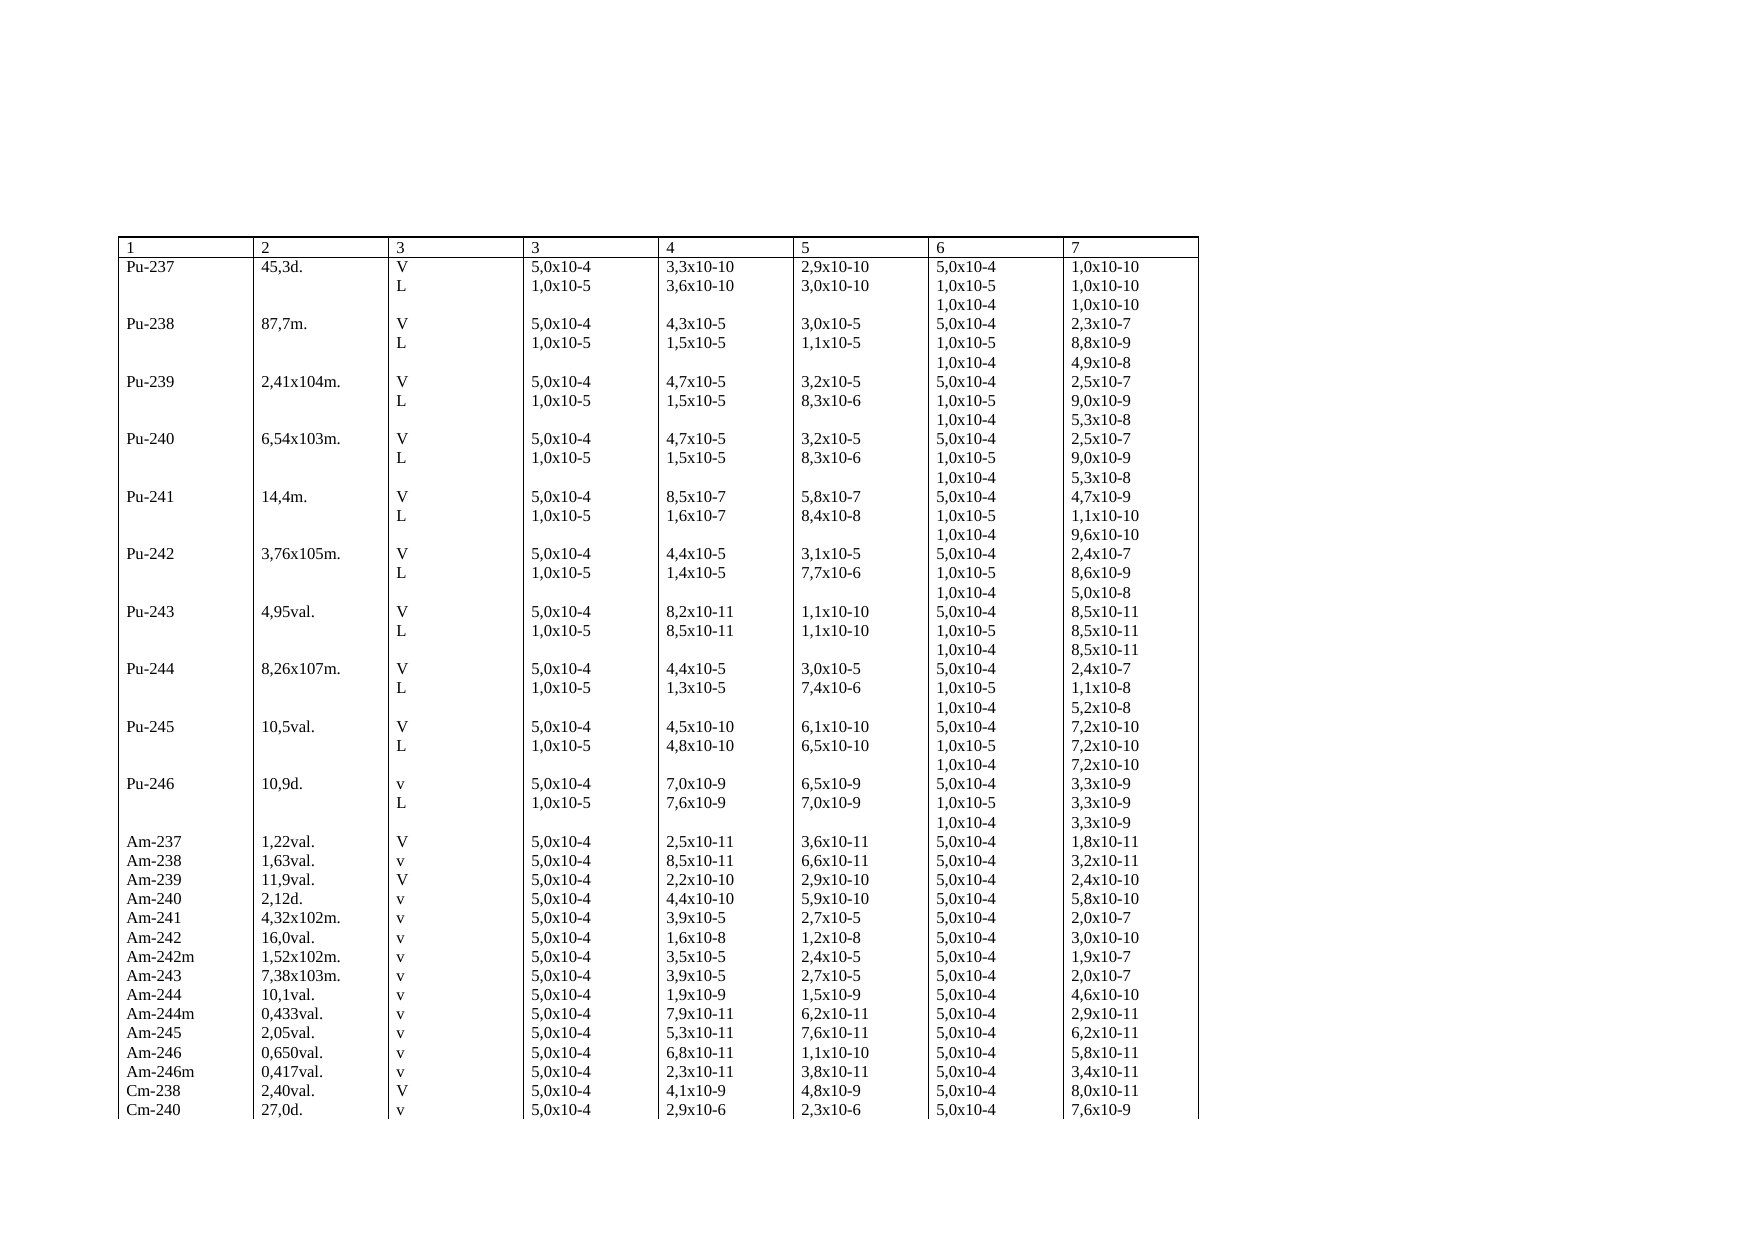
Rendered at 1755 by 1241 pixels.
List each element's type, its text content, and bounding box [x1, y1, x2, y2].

table_cell 5,0x10-4 [929, 602, 1063, 621]
table_cell 8,5x10-11 [1064, 640, 1198, 659]
table_cell v [389, 889, 523, 908]
table_header 3 [389, 238, 523, 257]
table_cell 5,0x10-4 [524, 1004, 658, 1023]
table_cell 5,0x10-4 [524, 372, 658, 391]
table_cell 5,3x10-8 [1064, 410, 1198, 429]
table_cell [794, 640, 928, 659]
table_cell 87,7m. [254, 314, 388, 333]
table_cell 6,8x10-11 [659, 1043, 793, 1062]
table_cell 2,7x10-5 [794, 966, 928, 985]
table_cell 5,0x10-4 [524, 1043, 658, 1062]
table_cell Am-242m [119, 947, 253, 966]
table_cell V [389, 717, 523, 736]
table_cell [119, 525, 253, 544]
table_cell 1,6x10-7 [659, 506, 793, 525]
table_cell [659, 410, 793, 429]
table_cell 5,0x10-4 [524, 1081, 658, 1100]
table_cell [659, 698, 793, 717]
table_cell Am-237 [119, 832, 253, 851]
table_cell 3,3x10-9 [1064, 774, 1198, 793]
table_cell 3,8x10-11 [794, 1062, 928, 1081]
table_cell [119, 793, 253, 812]
table_cell 2,4x10-7 [1064, 659, 1198, 678]
table_cell 4,5x10-10 [659, 717, 793, 736]
table_cell V [389, 832, 523, 851]
table_cell [794, 468, 928, 487]
table_cell 1,0x10-5 [524, 333, 658, 352]
table_cell 7,2x10-10 [1064, 736, 1198, 755]
table_cell 1,5x10-5 [659, 333, 793, 352]
table_cell 2,3x10-6 [794, 1100, 928, 1119]
table_cell [119, 333, 253, 352]
table_cell 16,0val. [254, 928, 388, 947]
table_cell 1,1x10-10 [794, 1043, 928, 1062]
table_cell [524, 468, 658, 487]
table_cell 3,2x10-11 [1064, 851, 1198, 870]
table_cell Am-246m [119, 1062, 253, 1081]
table_cell 5,0x10-4 [929, 258, 1063, 276]
table_cell 5,0x10-4 [929, 908, 1063, 927]
table_cell 6,5x10-10 [794, 736, 928, 755]
table_cell 7,6x10-9 [659, 793, 793, 812]
table_cell 1,0x10-5 [929, 736, 1063, 755]
table_cell 10,9d. [254, 774, 388, 793]
table_cell [254, 525, 388, 544]
table_cell Pu-241 [119, 487, 253, 506]
table_cell 1,9x10-9 [659, 985, 793, 1004]
table_cell [794, 813, 928, 832]
table_cell [524, 640, 658, 659]
table_cell 2,3x10-11 [659, 1062, 793, 1081]
table_cell Pu-240 [119, 429, 253, 448]
table_cell [254, 793, 388, 812]
table_cell [254, 755, 388, 774]
table_header 6 [929, 238, 1063, 257]
table_cell [389, 813, 523, 832]
table_cell L [389, 678, 523, 697]
table_cell 1,0x10-4 [929, 295, 1063, 314]
table_cell 1,0x10-5 [524, 678, 658, 697]
table_cell 4,7x10-5 [659, 372, 793, 391]
table_cell Am-244m [119, 1004, 253, 1023]
table_cell 1,0x10-4 [929, 698, 1063, 717]
table_cell [254, 391, 388, 410]
table_cell [119, 410, 253, 429]
table_cell 3,76x105m. [254, 544, 388, 563]
table_cell 2,9x10-10 [794, 258, 928, 276]
table_cell L [389, 793, 523, 812]
table_cell 3,5x10-5 [659, 947, 793, 966]
table_cell Pu-245 [119, 717, 253, 736]
table_cell [794, 755, 928, 774]
table_cell 1,0x10-5 [524, 793, 658, 812]
table_cell 4,9x10-8 [1064, 353, 1198, 372]
table_cell 2,5x10-7 [1064, 372, 1198, 391]
table_cell 3,2x10-5 [794, 429, 928, 448]
table_cell 6,2x10-11 [794, 1004, 928, 1023]
table_cell 1,63val. [254, 851, 388, 870]
table_cell L [389, 621, 523, 640]
table_cell 5,0x10-4 [929, 544, 1063, 563]
table_cell 5,0x10-4 [524, 928, 658, 947]
table_cell 5,0x10-4 [524, 717, 658, 736]
table_cell 2,7x10-5 [794, 908, 928, 927]
table_cell 6,54x103m. [254, 429, 388, 448]
table_cell 7,2x10-10 [1064, 717, 1198, 736]
table_cell Cm-240 [119, 1100, 253, 1119]
table_cell 7,6x10-9 [1064, 1100, 1198, 1119]
table_cell 8,5x10-11 [659, 621, 793, 640]
table_cell 5,0x10-4 [524, 966, 658, 985]
table_cell 5,8x10-11 [1064, 1043, 1198, 1062]
table_cell V [389, 429, 523, 448]
table_cell 2,5x10-7 [1064, 429, 1198, 448]
table_cell 1,0x10-4 [929, 640, 1063, 659]
table_cell 1,52x102m. [254, 947, 388, 966]
table_cell [119, 391, 253, 410]
table_cell 5,3x10-8 [1064, 468, 1198, 487]
table_cell 1,0x10-5 [929, 793, 1063, 812]
table_cell 3,2x10-5 [794, 372, 928, 391]
table_cell [524, 755, 658, 774]
table_cell 7,2x10-10 [1064, 755, 1198, 774]
table_cell [254, 506, 388, 525]
table_cell [524, 583, 658, 602]
table_cell 1,0x10-4 [929, 410, 1063, 429]
table_cell [389, 353, 523, 372]
table_cell 1,0x10-5 [929, 506, 1063, 525]
table_cell 4,8x10-10 [659, 736, 793, 755]
table_cell 5,0x10-4 [524, 314, 658, 333]
table_cell 9,0x10-9 [1064, 391, 1198, 410]
table_cell 5,0x10-4 [929, 1081, 1063, 1100]
table_cell 5,0x10-4 [929, 429, 1063, 448]
table_cell [659, 295, 793, 314]
table_cell [524, 525, 658, 544]
table_cell L [389, 506, 523, 525]
table_cell 6,1x10-10 [794, 717, 928, 736]
table_cell 2,41x104m. [254, 372, 388, 391]
table_cell 4,7x10-9 [1064, 487, 1198, 506]
table_cell 1,1x10-5 [794, 333, 928, 352]
table_cell [524, 353, 658, 372]
table_cell 1,0x10-5 [929, 276, 1063, 295]
table_cell [524, 813, 658, 832]
table_cell [794, 295, 928, 314]
table_cell 2,9x10-6 [659, 1100, 793, 1119]
table_cell 5,0x10-4 [524, 544, 658, 563]
table_cell 5,0x10-4 [524, 258, 658, 276]
table_cell 7,4x10-6 [794, 678, 928, 697]
table_cell L [389, 448, 523, 467]
table_cell 1,0x10-4 [929, 813, 1063, 832]
table_cell 1,0x10-5 [524, 506, 658, 525]
table_cell 5,0x10-4 [929, 889, 1063, 908]
table_cell [254, 410, 388, 429]
table_cell Am-245 [119, 1023, 253, 1042]
table_cell V [389, 870, 523, 889]
table_header 5 [794, 238, 928, 257]
table_cell 1,4x10-5 [659, 563, 793, 582]
table_cell Pu-237 [119, 258, 253, 276]
table_cell 5,0x10-4 [929, 659, 1063, 678]
table_cell 4,1x10-9 [659, 1081, 793, 1100]
table_cell 1,1x10-10 [1064, 506, 1198, 525]
table_cell [254, 563, 388, 582]
table_cell 1,0x10-5 [524, 563, 658, 582]
table_cell Am-244 [119, 985, 253, 1004]
table_cell 3,1x10-5 [794, 544, 928, 563]
table_cell 8,3x10-6 [794, 391, 928, 410]
table_cell 5,0x10-4 [524, 1062, 658, 1081]
table_cell 1,8x10-11 [1064, 832, 1198, 851]
table_cell 1,0x10-5 [524, 391, 658, 410]
table_cell [254, 621, 388, 640]
table_cell 4,95val. [254, 602, 388, 621]
table_cell 2,4x10-7 [1064, 544, 1198, 563]
table_cell [389, 583, 523, 602]
table_cell Am-241 [119, 908, 253, 927]
table_cell 6,5x10-9 [794, 774, 928, 793]
table_header 7 [1064, 238, 1198, 257]
table_cell [254, 448, 388, 467]
table_cell 2,05val. [254, 1023, 388, 1042]
table_cell 5,0x10-4 [929, 928, 1063, 947]
table_cell [119, 736, 253, 755]
table_cell 8,5x10-11 [659, 851, 793, 870]
table_cell 9,6x10-10 [1064, 525, 1198, 544]
table_cell 2,9x10-10 [794, 870, 928, 889]
table_cell v [389, 1100, 523, 1119]
table_cell 2,9x10-11 [1064, 1004, 1198, 1023]
table_cell 5,0x10-4 [929, 1004, 1063, 1023]
table_cell 1,5x10-5 [659, 448, 793, 467]
table_cell 5,0x10-4 [524, 1023, 658, 1042]
table_cell 5,0x10-4 [929, 1100, 1063, 1119]
table_cell v [389, 947, 523, 966]
table_cell [254, 295, 388, 314]
table_cell 10,5val. [254, 717, 388, 736]
table_cell v [389, 774, 523, 793]
table_cell 4,4x10-10 [659, 889, 793, 908]
table_cell v [389, 851, 523, 870]
table_cell V [389, 602, 523, 621]
table_cell 8,0x10-11 [1064, 1081, 1198, 1100]
table_cell [119, 563, 253, 582]
table_cell 1,0x10-5 [929, 563, 1063, 582]
table_cell 4,3x10-5 [659, 314, 793, 333]
table_cell [524, 295, 658, 314]
table_cell 5,0x10-4 [524, 851, 658, 870]
table_cell 8,8x10-9 [1064, 333, 1198, 352]
table_cell L [389, 736, 523, 755]
table_cell 5,0x10-4 [929, 851, 1063, 870]
table_cell [119, 276, 253, 295]
table_cell [119, 698, 253, 717]
table_cell 3,0x10-10 [794, 276, 928, 295]
table_cell 5,3x10-11 [659, 1023, 793, 1042]
table_cell 1,0x10-5 [524, 448, 658, 467]
table_cell 1,0x10-4 [929, 583, 1063, 602]
table_cell v [389, 966, 523, 985]
table_cell 7,38x103m. [254, 966, 388, 985]
table_cell 7,9x10-11 [659, 1004, 793, 1023]
table_cell [389, 468, 523, 487]
table_cell 5,0x10-4 [524, 870, 658, 889]
table_cell 1,3x10-5 [659, 678, 793, 697]
table_cell L [389, 563, 523, 582]
table_cell [659, 813, 793, 832]
table_cell [254, 333, 388, 352]
table_cell 5,0x10-4 [929, 832, 1063, 851]
table_cell 5,0x10-4 [929, 947, 1063, 966]
table_cell 2,2x10-10 [659, 870, 793, 889]
table_cell 4,7x10-5 [659, 429, 793, 448]
table_cell [659, 468, 793, 487]
table_cell 1,0x10-5 [929, 621, 1063, 640]
table_cell [119, 583, 253, 602]
table_cell 1,0x10-5 [929, 333, 1063, 352]
table_cell 5,0x10-4 [524, 1100, 658, 1119]
table_cell Pu-244 [119, 659, 253, 678]
table_cell 2,0x10-7 [1064, 908, 1198, 927]
table_cell 1,5x10-9 [794, 985, 928, 1004]
table_cell 7,7x10-6 [794, 563, 928, 582]
table_cell v [389, 1062, 523, 1081]
table_cell 1,1x10-8 [1064, 678, 1198, 697]
table_cell 5,0x10-4 [929, 870, 1063, 889]
table_cell 5,0x10-4 [524, 985, 658, 1004]
table_cell [119, 813, 253, 832]
table_cell V [389, 487, 523, 506]
table_header 3 [524, 238, 658, 257]
table_cell [389, 755, 523, 774]
table_cell 2,4x10-10 [1064, 870, 1198, 889]
table_cell V [389, 258, 523, 276]
table_cell 8,4x10-8 [794, 506, 928, 525]
table_cell 2,4x10-5 [794, 947, 928, 966]
table_cell Am-243 [119, 966, 253, 985]
table_cell [524, 410, 658, 429]
table_cell Pu-239 [119, 372, 253, 391]
table_cell V [389, 372, 523, 391]
table_cell 3,4x10-11 [1064, 1062, 1198, 1081]
table_cell 1,5x10-5 [659, 391, 793, 410]
table_cell [389, 525, 523, 544]
table_cell 2,5x10-11 [659, 832, 793, 851]
table_cell 5,0x10-4 [929, 774, 1063, 793]
table_cell 6,6x10-11 [794, 851, 928, 870]
table_cell 1,6x10-8 [659, 928, 793, 947]
table_cell 1,22val. [254, 832, 388, 851]
table_cell 5,0x10-4 [524, 602, 658, 621]
table_cell 4,6x10-10 [1064, 985, 1198, 1004]
table_cell 2,12d. [254, 889, 388, 908]
table_cell v [389, 1043, 523, 1062]
table_cell 5,0x10-4 [929, 372, 1063, 391]
table_cell Cm-238 [119, 1081, 253, 1100]
table_cell Pu-243 [119, 602, 253, 621]
table_header 1 [119, 238, 253, 257]
table_cell 4,8x10-9 [794, 1081, 928, 1100]
table_cell 14,4m. [254, 487, 388, 506]
table_cell Pu-238 [119, 314, 253, 333]
table_cell 5,0x10-4 [929, 1062, 1063, 1081]
table_cell V [389, 659, 523, 678]
table_cell Pu-246 [119, 774, 253, 793]
table_cell 2,0x10-7 [1064, 966, 1198, 985]
table_cell [254, 353, 388, 372]
table_cell 2,3x10-7 [1064, 314, 1198, 333]
table_cell [794, 525, 928, 544]
table_cell 1,9x10-7 [1064, 947, 1198, 966]
table_cell 7,0x10-9 [794, 793, 928, 812]
table_cell [254, 640, 388, 659]
table_cell [254, 678, 388, 697]
table_cell 5,0x10-4 [929, 1023, 1063, 1042]
table_cell 8,2x10-11 [659, 602, 793, 621]
table_cell 4,4x10-5 [659, 544, 793, 563]
table_cell 3,6x10-11 [794, 832, 928, 851]
table_cell 5,0x10-4 [929, 985, 1063, 1004]
table_cell 1,0x10-10 [1064, 258, 1198, 276]
table_cell [119, 295, 253, 314]
table_cell 11,9val. [254, 870, 388, 889]
table_cell 5,0x10-4 [929, 966, 1063, 985]
table_cell [659, 640, 793, 659]
table_cell 6,2x10-11 [1064, 1023, 1198, 1042]
table_cell 1,2x10-8 [794, 928, 928, 947]
table_cell 0,650val. [254, 1043, 388, 1062]
table_cell v [389, 985, 523, 1004]
table_cell 5,0x10-4 [524, 889, 658, 908]
table_cell L [389, 391, 523, 410]
table_cell 3,3x10-10 [659, 258, 793, 276]
table_cell [389, 410, 523, 429]
table_cell 1,0x10-5 [929, 678, 1063, 697]
table_cell 1,0x10-5 [929, 448, 1063, 467]
table_cell [254, 583, 388, 602]
table_cell 5,0x10-4 [929, 314, 1063, 333]
table_cell v [389, 1004, 523, 1023]
table_cell 1,0x10-5 [524, 276, 658, 295]
table_cell 4,4x10-5 [659, 659, 793, 678]
table_cell [119, 353, 253, 372]
table_cell [254, 468, 388, 487]
table_cell 1,0x10-4 [929, 525, 1063, 544]
table_cell [119, 468, 253, 487]
table_cell [794, 698, 928, 717]
table_cell 3,9x10-5 [659, 908, 793, 927]
table_cell 5,0x10-4 [524, 947, 658, 966]
table_cell L [389, 276, 523, 295]
table_cell 9,0x10-9 [1064, 448, 1198, 467]
table_cell 5,0x10-4 [524, 832, 658, 851]
table_cell v [389, 908, 523, 927]
table_cell [659, 353, 793, 372]
table_cell 1,0x10-5 [929, 391, 1063, 410]
table_cell [794, 410, 928, 429]
table_cell [659, 755, 793, 774]
table_cell [794, 353, 928, 372]
table_cell Am-246 [119, 1043, 253, 1062]
table_cell v [389, 1023, 523, 1042]
table_cell 8,3x10-6 [794, 448, 928, 467]
table_cell 2,40val. [254, 1081, 388, 1100]
table_cell 1,0x10-5 [524, 621, 658, 640]
table_cell [119, 506, 253, 525]
table_cell v [389, 928, 523, 947]
table_cell 3,9x10-5 [659, 966, 793, 985]
table_cell [119, 621, 253, 640]
table_cell 1,1x10-10 [794, 621, 928, 640]
table_cell [659, 583, 793, 602]
table_cell V [389, 544, 523, 563]
table_cell 3,0x10-5 [794, 659, 928, 678]
table_cell 7,6x10-11 [794, 1023, 928, 1042]
table_header 2 [254, 238, 388, 257]
table_cell 5,2x10-8 [1064, 698, 1198, 717]
table_cell 3,6x10-10 [659, 276, 793, 295]
table_cell 1,0x10-4 [929, 755, 1063, 774]
table_cell 8,5x10-7 [659, 487, 793, 506]
table_cell [119, 640, 253, 659]
table_cell 1,0x10-4 [929, 353, 1063, 372]
table_cell 3,3x10-9 [1064, 793, 1198, 812]
table_cell 3,0x10-5 [794, 314, 928, 333]
table_cell [254, 813, 388, 832]
table_cell 5,8x10-7 [794, 487, 928, 506]
table_cell 3,3x10-9 [1064, 813, 1198, 832]
table_cell V [389, 1081, 523, 1100]
table_cell 5,9x10-10 [794, 889, 928, 908]
table_cell [524, 698, 658, 717]
table_cell [659, 525, 793, 544]
table_cell 0,433val. [254, 1004, 388, 1023]
table_cell 0,417val. [254, 1062, 388, 1081]
table_cell [254, 276, 388, 295]
table_cell 27,0d. [254, 1100, 388, 1119]
table_cell 7,0x10-9 [659, 774, 793, 793]
table_cell Pu-242 [119, 544, 253, 563]
table_header 4 [659, 238, 793, 257]
table_cell 8,26x107m. [254, 659, 388, 678]
table_cell [254, 698, 388, 717]
table_cell [389, 295, 523, 314]
table_cell 1,0x10-10 [1064, 295, 1198, 314]
table_cell 8,5x10-11 [1064, 621, 1198, 640]
table_cell 3,0x10-10 [1064, 928, 1198, 947]
table_cell [794, 583, 928, 602]
table_cell 4,32x102m. [254, 908, 388, 927]
table_cell V [389, 314, 523, 333]
table_cell 1,0x10-5 [524, 736, 658, 755]
table_cell 5,0x10-4 [929, 487, 1063, 506]
table_cell 1,0x10-10 [1064, 276, 1198, 295]
table_cell 5,0x10-4 [929, 717, 1063, 736]
table_cell [254, 736, 388, 755]
table_cell 1,0x10-4 [929, 468, 1063, 487]
table_cell L [389, 333, 523, 352]
table_cell [119, 755, 253, 774]
table_cell 1,1x10-10 [794, 602, 928, 621]
table_cell 5,0x10-4 [524, 487, 658, 506]
table_cell Am-239 [119, 870, 253, 889]
table_cell 8,5x10-11 [1064, 602, 1198, 621]
table_cell Am-240 [119, 889, 253, 908]
table_cell 5,0x10-4 [524, 659, 658, 678]
table_cell 5,0x10-4 [524, 908, 658, 927]
table_cell [389, 698, 523, 717]
table_cell 5,0x10-4 [524, 429, 658, 448]
table_cell 8,6x10-9 [1064, 563, 1198, 582]
table_cell 45,3d. [254, 258, 388, 276]
table_cell 5,8x10-10 [1064, 889, 1198, 908]
table_cell 5,0x10-4 [524, 774, 658, 793]
table_cell [119, 448, 253, 467]
table_cell Am-242 [119, 928, 253, 947]
table_cell Am-238 [119, 851, 253, 870]
table_cell 5,0x10-8 [1064, 583, 1198, 602]
table_cell 10,1val. [254, 985, 388, 1004]
table_cell [119, 678, 253, 697]
table_cell 5,0x10-4 [929, 1043, 1063, 1062]
table_cell [389, 640, 523, 659]
